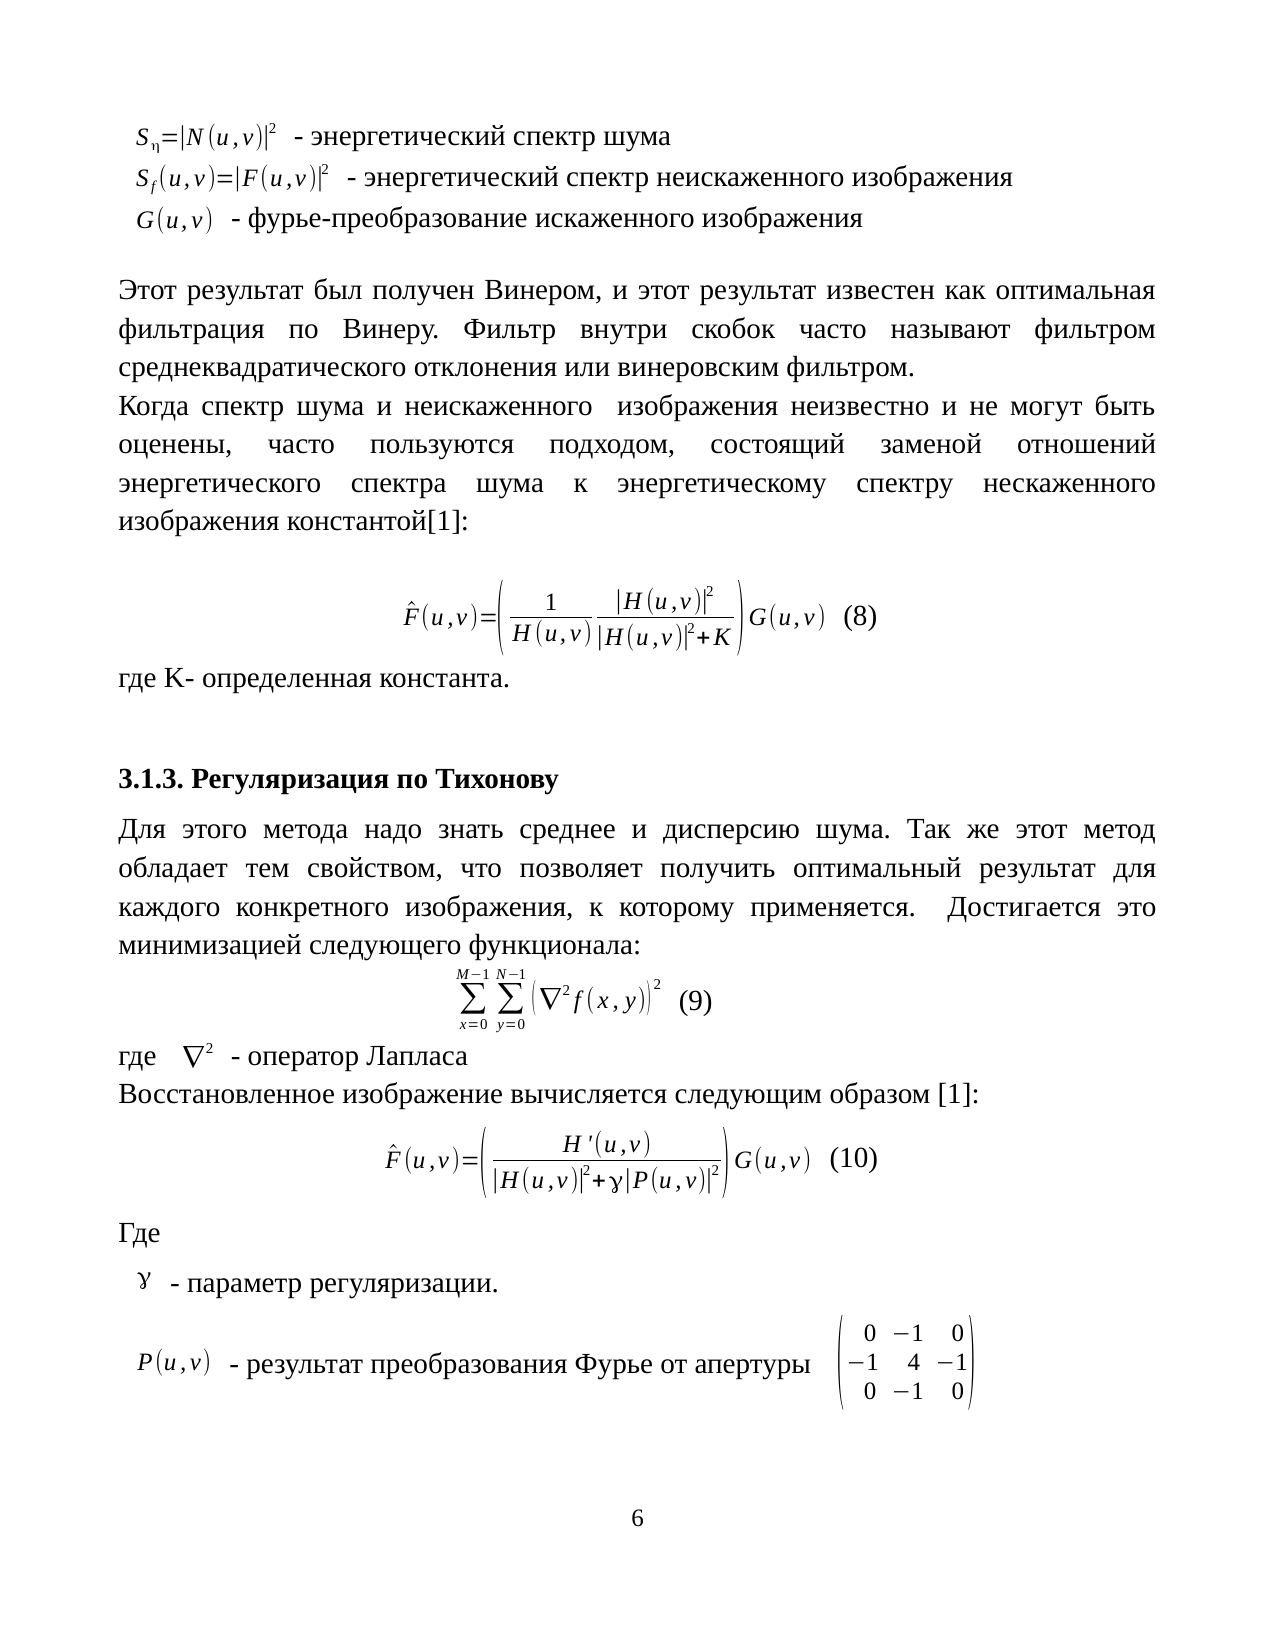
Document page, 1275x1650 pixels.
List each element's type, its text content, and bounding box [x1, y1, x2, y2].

text Этот результат был получен Винером, и этот результат известен как оптимальная фильтрация по Винеру. Фильтр внутри скобок часто называют фильтром среднеквадратического отклонения или винеровским фильтром. [118, 272, 1157, 383]
text Когда спектр шума и неискаженного изображения неизвестно и не могут быть оценены, часто пользуются подходом, состоящий заменой отношений энергетического спектра шума к энергетическому спектру нескаженного изображения константой[1]: [118, 388, 1157, 537]
text (10) [118, 1127, 1157, 1198]
text - энергетический спектр неискаженного изображения [118, 159, 1157, 196]
text Где [118, 1215, 1157, 1248]
text - энергетический спектр шума [118, 118, 1157, 154]
text (8) [118, 581, 1157, 655]
text - фурье-преобразование искаженного изображения [118, 201, 1157, 234]
text - результат преобразования Фурье от апертуры [118, 1316, 1157, 1409]
text Восстановленное изображение вычисляется следующим образом [1]: [118, 1077, 1157, 1110]
text где - оператор Лапласа [118, 1038, 1157, 1072]
text (9) [118, 966, 1157, 1033]
text - параметр регуляризации. [118, 1265, 1157, 1299]
text где K- определенная константа. [118, 660, 1157, 694]
text 3.1.3. Регуляризация по Тихонову [118, 761, 1157, 795]
text Для этого метода надо знать среднее и дисперсию шума. Так же этот метод обладает тем свойством, что позволяет получить оптимальный результат для каждого конкретного изображения, к которому применяется. Достигается это минимизацией следующего функционала: [118, 812, 1157, 961]
